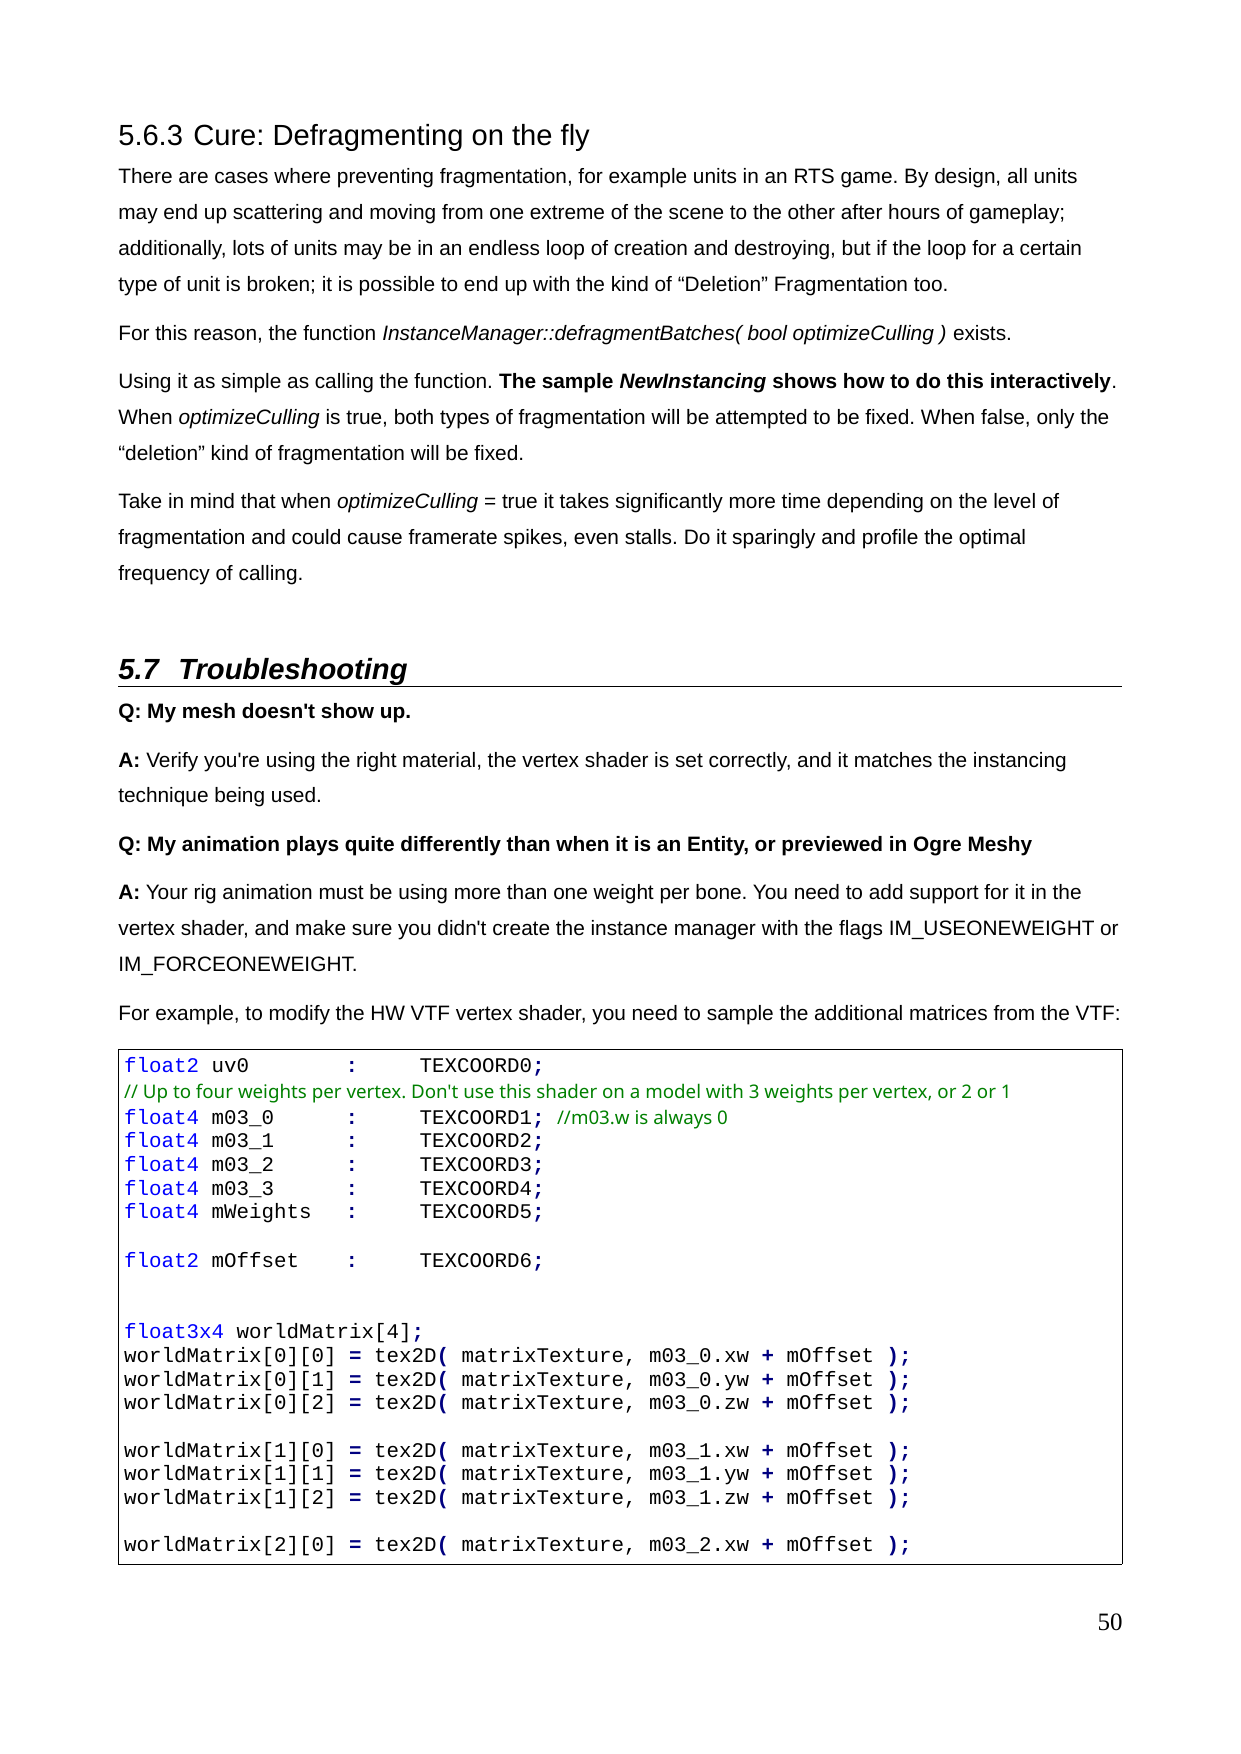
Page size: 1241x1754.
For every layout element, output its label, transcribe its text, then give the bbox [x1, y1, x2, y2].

text A: Verify you're using the right material, the vertex shader is set correctly, and it matches the instancing technique being used. [118, 747, 1122, 807]
subtitle Cure: Defragmenting on the fly [118, 118, 1122, 152]
text A: Your rig animation must be using more than one weight per bone. You need to add support for it in the vertex shader, and make sure you didn't create the instance manager with the flags IM_USEONEWEIGHT or IM_FORCEONEWEIGHT. [118, 880, 1122, 976]
subtitle Troubleshooting [118, 652, 1122, 686]
text Take in mind that when optimizeCulling = true it takes significantly more time depending on the level of fragmentation and could cause framerate spikes, even stalls. Do it sparingly and profile the optimal frequency of calling. [118, 489, 1122, 585]
text Using it as simple as calling the function. The sample NewInstancing shows how to do this interactively. When optimizeCulling is true, both types of fragmentation will be attempted to be fixed. When false, only the “deletion” kind of fragmentation will be fixed. [118, 369, 1122, 465]
text Q: My animation plays quite differently than when it is an Entity, or previewed in Ogre Meshy [118, 832, 1122, 856]
table_header float2 uv0 : TEXCOORD0; // Up to four weights per vertex. Don't use this shader on a model with 3 weights per vertex, or 2 or 1 float4 m03_0 : TEXCOORD1; //m03.w is always 0 float4 m03_1 : TEXCOORD2; float4 m03_2 : TEXCOORD3; float4 m03_3 : TEXCOORD4; float4 mWeights : TEXCOORD5; float2 mOffset : TEXCOORD6; float3x4 worldMatrix[4]; worldMatrix[0][0] = tex2D( matrixTexture, m03_0.xw + mOffset ); worldMatrix[0][1] = tex2D( matrixTexture, m03_0.yw + mOffset ); worldMatrix[0][2] = tex2D( matrixTexture, m03_0.zw + mOffset ); worldMatrix[1][0] = tex2D( matrixTexture, m03_1.xw + mOffset ); worldMatrix[1][1] = tex2D( matrixTexture, m03_1.yw + mOffset ); worldMatrix[1][2] = tex2D( matrixTexture, m03_1.zw + mOffset ); worldMatrix[2][0] = tex2D( matrixTexture, m03_2.xw + mOffset ); [119, 1050, 1122, 1563]
text For this reason, the function InstanceManager::defragmentBatches( bool optimizeCulling ) exists. [118, 320, 1122, 344]
text There are cases where preventing fragmentation, for example units in an RTS game. By design, all units may end up scattering and moving from one extreme of the scene to the other after hours of gameplay; additionally, lots of units may be in an endless loop of creation and destroying, but if the loop for a certain type of unit is broken; it is possible to end up with the kind of “Deletion” Fragmentation too. [118, 164, 1122, 296]
text For example, to modify the HW VTF vertex shader, you need to sample the additional matrices from the VTF: [118, 1001, 1122, 1024]
text Q: My mesh doesn't show up. [118, 699, 1122, 723]
